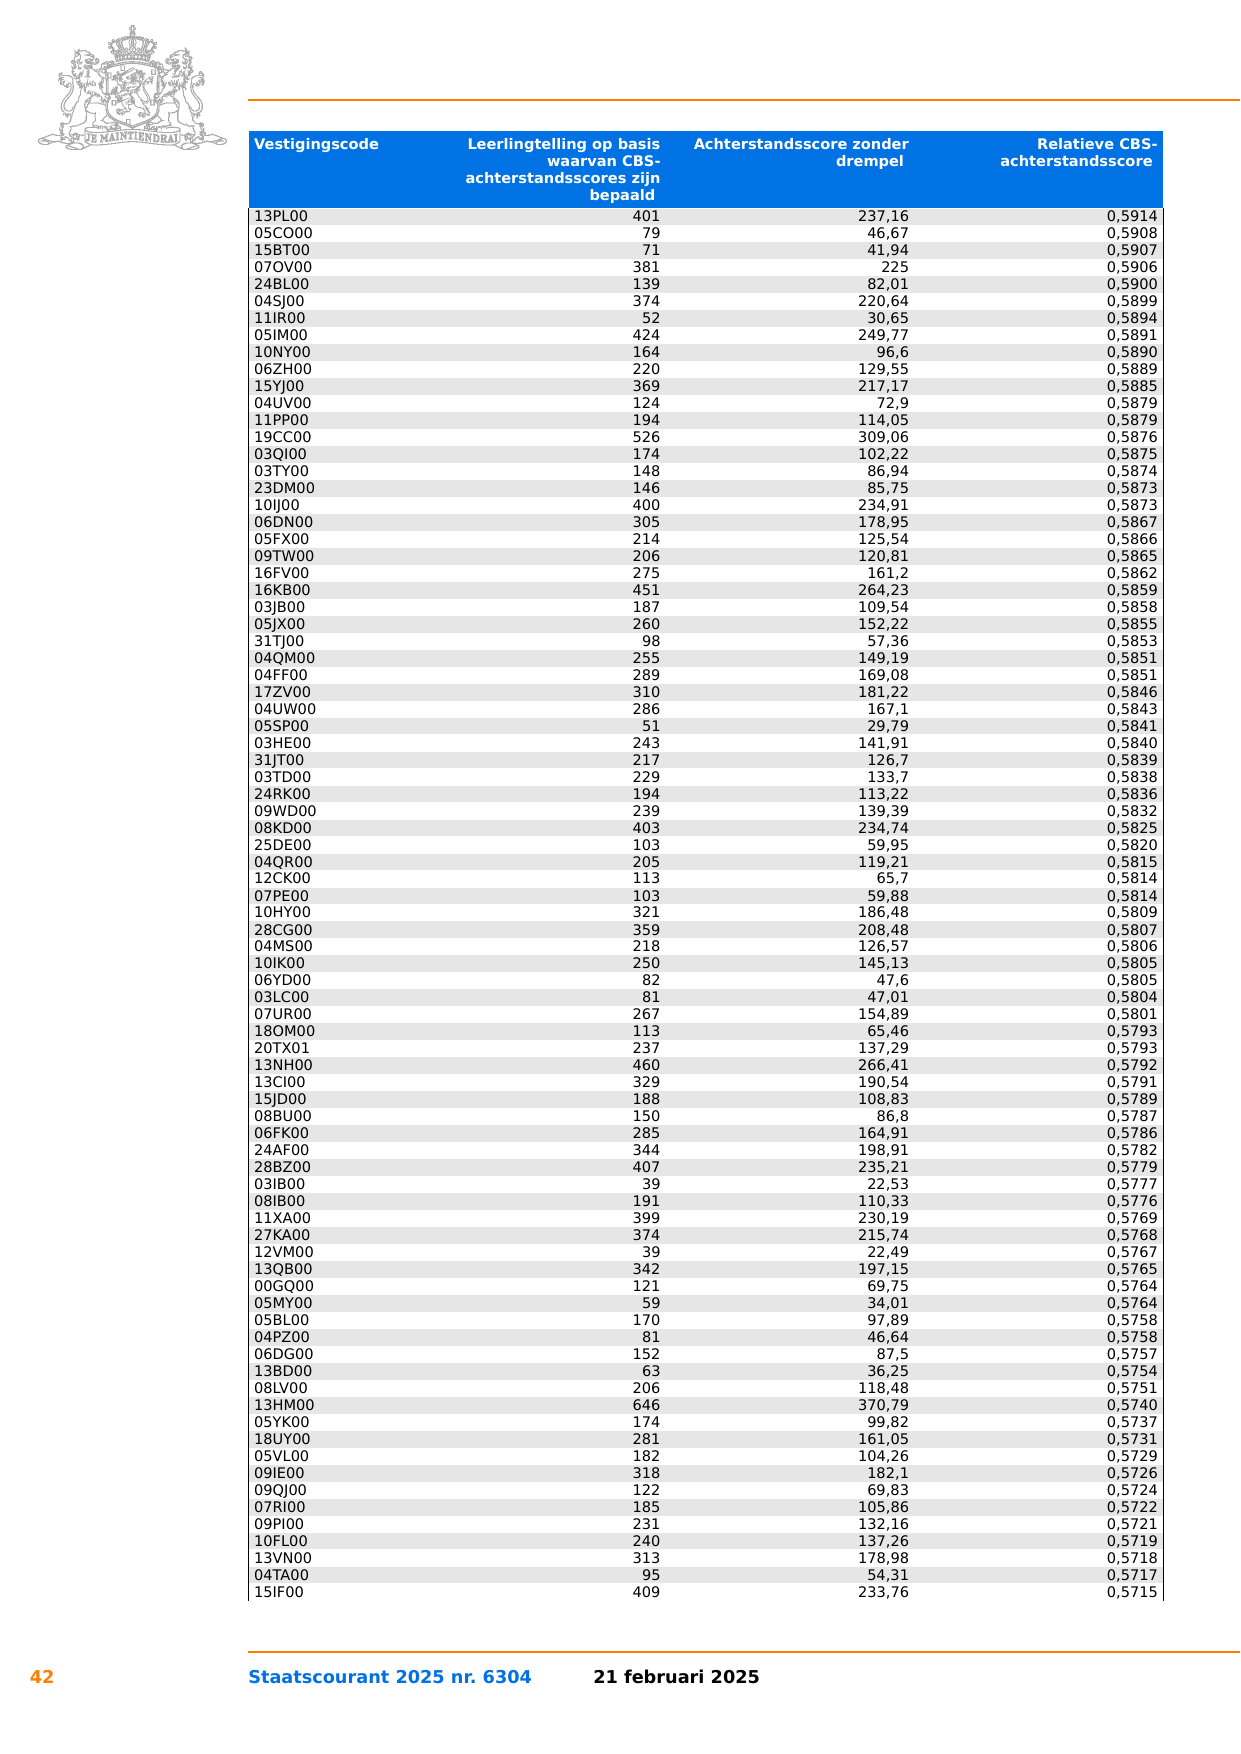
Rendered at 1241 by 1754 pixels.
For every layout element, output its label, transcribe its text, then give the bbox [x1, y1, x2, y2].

table_cell 400 [418, 497, 666, 514]
table_cell 05VL00 [249, 1448, 417, 1465]
table_cell 47,6 [666, 972, 915, 989]
table_cell 04SJ00 [249, 293, 417, 310]
table_cell 0,5787 [915, 1108, 1163, 1125]
table_cell 18UY00 [249, 1431, 417, 1448]
table_cell 161,05 [666, 1431, 915, 1448]
table_cell 126,57 [666, 938, 915, 955]
table_cell 0,5874 [915, 463, 1163, 480]
table_cell 0,5726 [915, 1465, 1163, 1482]
table_cell 31JT00 [249, 752, 417, 768]
table_header Achterstandsscore zonder drempel [666, 131, 915, 208]
table_cell 05FX00 [249, 531, 417, 548]
table_cell 29,79 [666, 718, 915, 734]
table_cell 0,5768 [915, 1227, 1163, 1244]
table_cell 07OV00 [249, 259, 417, 276]
table_cell 69,75 [666, 1278, 915, 1295]
table_cell 197,15 [666, 1261, 915, 1278]
table_cell 407 [418, 1159, 666, 1176]
table_cell 102,22 [666, 446, 915, 463]
table_cell 198,91 [666, 1142, 915, 1159]
table_cell 0,5729 [915, 1448, 1163, 1465]
table_cell 329 [418, 1074, 666, 1091]
table_cell 09PI00 [249, 1516, 417, 1533]
table_cell 113 [418, 1023, 666, 1040]
table_cell 41,94 [666, 242, 915, 259]
table_cell 05YK00 [249, 1414, 417, 1431]
table_cell 103 [418, 836, 666, 853]
table_cell 03TY00 [249, 463, 417, 480]
table_cell 374 [418, 293, 666, 310]
table_cell 65,7 [666, 870, 915, 887]
table_cell 0,5807 [915, 921, 1163, 938]
table_cell 0,5841 [915, 718, 1163, 734]
table_cell 39 [418, 1244, 666, 1261]
table_cell 0,5873 [915, 480, 1163, 497]
table_cell 275 [418, 565, 666, 582]
table_cell 57,36 [666, 633, 915, 650]
table_cell 266,41 [666, 1057, 915, 1074]
table_cell 182,1 [666, 1465, 915, 1482]
table_cell 99,82 [666, 1414, 915, 1431]
table_cell 59 [418, 1295, 666, 1312]
table_cell 0,5832 [915, 803, 1163, 819]
table_cell 190,54 [666, 1074, 915, 1091]
table_cell 342 [418, 1261, 666, 1278]
table_cell 81 [418, 989, 666, 1006]
table_cell 119,21 [666, 854, 915, 870]
table_cell 0,5758 [915, 1312, 1163, 1329]
table_cell 401 [418, 209, 666, 225]
table_cell 13BD00 [249, 1363, 417, 1380]
table_cell 169,08 [666, 667, 915, 684]
table_cell 15BT00 [249, 242, 417, 259]
table_cell 0,5851 [915, 667, 1163, 684]
table_cell 205 [418, 854, 666, 870]
table_cell 646 [418, 1397, 666, 1414]
table_cell 250 [418, 955, 666, 972]
table_cell 188 [418, 1091, 666, 1108]
table_cell 0,5792 [915, 1057, 1163, 1074]
table_cell 186,48 [666, 904, 915, 921]
table_cell 0,5806 [915, 938, 1163, 955]
table_cell 09IE00 [249, 1465, 417, 1482]
table_cell 0,5769 [915, 1210, 1163, 1227]
table_cell 359 [418, 921, 666, 938]
table_cell 370,79 [666, 1397, 915, 1414]
table_cell 237 [418, 1040, 666, 1057]
table_cell 139 [418, 276, 666, 293]
table_cell 104,26 [666, 1448, 915, 1465]
table_cell 0,5894 [915, 310, 1163, 327]
table_cell 137,26 [666, 1533, 915, 1549]
table_cell 0,5899 [915, 293, 1163, 310]
table_cell 267 [418, 1006, 666, 1023]
table_cell 06YD00 [249, 972, 417, 989]
table_cell 174 [418, 446, 666, 463]
table_cell 141,91 [666, 735, 915, 752]
table_cell 69,83 [666, 1482, 915, 1499]
table_cell 113,22 [666, 786, 915, 802]
table_cell 0,5717 [915, 1567, 1163, 1583]
table_cell 04QM00 [249, 650, 417, 667]
table_cell 0,5758 [915, 1329, 1163, 1346]
table_cell 403 [418, 820, 666, 836]
table_cell 0,5715 [915, 1584, 1163, 1601]
table_cell 122 [418, 1482, 666, 1499]
table_cell 28CG00 [249, 921, 417, 938]
table_cell 148 [418, 463, 666, 480]
table_cell 0,5718 [915, 1550, 1163, 1567]
table_cell 0,5731 [915, 1431, 1163, 1448]
table_cell 97,89 [666, 1312, 915, 1329]
table_cell 152 [418, 1346, 666, 1363]
table_cell 05BL00 [249, 1312, 417, 1329]
table_cell 321 [418, 904, 666, 921]
table_cell 03HE00 [249, 735, 417, 752]
table_cell 230,19 [666, 1210, 915, 1227]
table_cell 0,5805 [915, 955, 1163, 972]
table_cell 04PZ00 [249, 1329, 417, 1346]
table_cell 0,5791 [915, 1074, 1163, 1091]
table_cell 27KA00 [249, 1227, 417, 1244]
table_cell 04MS00 [249, 938, 417, 955]
table_cell 17ZV00 [249, 684, 417, 701]
table_cell 08LV00 [249, 1380, 417, 1397]
table_cell 234,91 [666, 497, 915, 514]
table_cell 0,5764 [915, 1278, 1163, 1295]
table_cell 46,64 [666, 1329, 915, 1346]
table_cell 03LC00 [249, 989, 417, 1006]
table_cell 120,81 [666, 548, 915, 565]
table_cell 260 [418, 616, 666, 633]
table_cell 04TA00 [249, 1567, 417, 1583]
table_cell 03JB00 [249, 599, 417, 616]
table_cell 10HY00 [249, 904, 417, 921]
table_cell 451 [418, 582, 666, 599]
table_cell 0,5779 [915, 1159, 1163, 1176]
table_cell 07PE00 [249, 888, 417, 904]
table_cell 114,05 [666, 412, 915, 429]
table_cell 191 [418, 1193, 666, 1210]
table_cell 243 [418, 735, 666, 752]
table_cell 0,5764 [915, 1295, 1163, 1312]
table_cell 15IF00 [249, 1584, 417, 1601]
table_cell 285 [418, 1125, 666, 1142]
table_cell 04UW00 [249, 701, 417, 718]
table_cell 181,22 [666, 684, 915, 701]
table_cell 54,31 [666, 1567, 915, 1583]
table_cell 15JD00 [249, 1091, 417, 1108]
table_cell 105,86 [666, 1499, 915, 1516]
table_cell 13PL00 [249, 209, 417, 225]
table_cell 85,75 [666, 480, 915, 497]
table_cell 30,65 [666, 310, 915, 327]
table_cell 399 [418, 1210, 666, 1227]
table_cell 194 [418, 412, 666, 429]
table_cell 0,5722 [915, 1499, 1163, 1516]
table_header Vestigingscode [249, 131, 417, 208]
table_cell 255 [418, 650, 666, 667]
table_cell 11IR00 [249, 310, 417, 327]
table_cell 28BZ00 [249, 1159, 417, 1176]
table_cell 05IM00 [249, 327, 417, 344]
table_cell 20TX01 [249, 1040, 417, 1057]
table_cell 152,22 [666, 616, 915, 633]
table_cell 344 [418, 1142, 666, 1159]
table_cell 0,5825 [915, 820, 1163, 836]
table_cell 0,5782 [915, 1142, 1163, 1159]
table_cell 16KB00 [249, 582, 417, 599]
table_cell 164,91 [666, 1125, 915, 1142]
table_cell 133,7 [666, 769, 915, 786]
table_cell 65,46 [666, 1023, 915, 1040]
table_cell 07RI00 [249, 1499, 417, 1516]
table_cell 129,55 [666, 361, 915, 378]
table_cell 19CC00 [249, 429, 417, 446]
table_cell 113 [418, 870, 666, 887]
table_cell 0,5786 [915, 1125, 1163, 1142]
table_cell 225 [666, 259, 915, 276]
table_cell 235,21 [666, 1159, 915, 1176]
table_cell 10NY00 [249, 344, 417, 361]
table_cell 0,5853 [915, 633, 1163, 650]
table_cell 264,23 [666, 582, 915, 599]
table_cell 0,5875 [915, 446, 1163, 463]
table_cell 137,29 [666, 1040, 915, 1057]
table_cell 82 [418, 972, 666, 989]
table_cell 05MY00 [249, 1295, 417, 1312]
table_cell 381 [418, 259, 666, 276]
table_cell 00GQ00 [249, 1278, 417, 1295]
table_cell 0,5767 [915, 1244, 1163, 1261]
table_cell 0,5843 [915, 701, 1163, 718]
table_cell 217 [418, 752, 666, 768]
table_cell 109,54 [666, 599, 915, 616]
table_cell 526 [418, 429, 666, 446]
table_cell 0,5865 [915, 548, 1163, 565]
table_cell 86,8 [666, 1108, 915, 1125]
table_cell 0,5814 [915, 870, 1163, 887]
table_cell 126,7 [666, 752, 915, 768]
table_cell 0,5908 [915, 225, 1163, 242]
table_cell 24RK00 [249, 786, 417, 802]
table_cell 194 [418, 786, 666, 802]
table_cell 06FK00 [249, 1125, 417, 1142]
table_cell 18OM00 [249, 1023, 417, 1040]
table_cell 0,5839 [915, 752, 1163, 768]
table_cell 25DE00 [249, 836, 417, 853]
table_cell 240 [418, 1533, 666, 1549]
table_cell 0,5814 [915, 888, 1163, 904]
table_cell 124 [418, 395, 666, 412]
table_cell 96,6 [666, 344, 915, 361]
table_cell 0,5740 [915, 1397, 1163, 1414]
table_cell 13CI00 [249, 1074, 417, 1091]
table_cell 0,5789 [915, 1091, 1163, 1108]
table_cell 110,33 [666, 1193, 915, 1210]
table_cell 174 [418, 1414, 666, 1431]
table_cell 150 [418, 1108, 666, 1125]
table_cell 121 [418, 1278, 666, 1295]
table_cell 0,5721 [915, 1516, 1163, 1533]
table_cell 31TJ00 [249, 633, 417, 650]
table_cell 0,5866 [915, 531, 1163, 548]
table_cell 369 [418, 378, 666, 395]
table_cell 08KD00 [249, 820, 417, 836]
table_cell 09QJ00 [249, 1482, 417, 1499]
table_cell 0,5820 [915, 836, 1163, 853]
table_cell 318 [418, 1465, 666, 1482]
table_cell 249,77 [666, 327, 915, 344]
table_cell 22,53 [666, 1176, 915, 1193]
table_cell 0,5793 [915, 1023, 1163, 1040]
table_cell 214 [418, 531, 666, 548]
table_cell 239 [418, 803, 666, 819]
table_cell 86,94 [666, 463, 915, 480]
table_cell 07UR00 [249, 1006, 417, 1023]
table_cell 231 [418, 1516, 666, 1533]
table_cell 39 [418, 1176, 666, 1193]
table_cell 0,5859 [915, 582, 1163, 599]
table_cell 03IB00 [249, 1176, 417, 1193]
table_cell 178,98 [666, 1550, 915, 1567]
table_cell 309,06 [666, 429, 915, 446]
table_cell 13NH00 [249, 1057, 417, 1074]
table_cell 98 [418, 633, 666, 650]
table_cell 0,5793 [915, 1040, 1163, 1057]
table_cell 05JX00 [249, 616, 417, 633]
table_cell 36,25 [666, 1363, 915, 1380]
table_cell 03TD00 [249, 769, 417, 786]
table_cell 460 [418, 1057, 666, 1074]
table_cell 47,01 [666, 989, 915, 1006]
picture [38, 25, 227, 150]
table_cell 0,5724 [915, 1482, 1163, 1499]
table_cell 233,76 [666, 1584, 915, 1601]
table_cell 0,5873 [915, 497, 1163, 514]
table_header Relatieve CBS-achterstandsscore [915, 131, 1163, 208]
table_cell 0,5858 [915, 599, 1163, 616]
table_cell 149,19 [666, 650, 915, 667]
table_cell 87,5 [666, 1346, 915, 1363]
table_cell 215,74 [666, 1227, 915, 1244]
table_cell 13QB00 [249, 1261, 417, 1278]
table_cell 82,01 [666, 276, 915, 293]
table_cell 81 [418, 1329, 666, 1346]
table_cell 218 [418, 938, 666, 955]
table_cell 46,67 [666, 225, 915, 242]
table_cell 289 [418, 667, 666, 684]
table_cell 187 [418, 599, 666, 616]
table_cell 04UV00 [249, 395, 417, 412]
table_cell 0,5907 [915, 242, 1163, 259]
table_cell 0,5757 [915, 1346, 1163, 1363]
table_cell 79 [418, 225, 666, 242]
table_cell 313 [418, 1550, 666, 1567]
table_cell 310 [418, 684, 666, 701]
table_cell 04FF00 [249, 667, 417, 684]
table_cell 0,5765 [915, 1261, 1163, 1278]
table_cell 11PP00 [249, 412, 417, 429]
table_cell 72,9 [666, 395, 915, 412]
table_cell 0,5879 [915, 395, 1163, 412]
table_cell 59,95 [666, 836, 915, 853]
table_cell 424 [418, 327, 666, 344]
table_cell 0,5776 [915, 1193, 1163, 1210]
table_cell 52 [418, 310, 666, 327]
table_cell 24AF00 [249, 1142, 417, 1159]
table_cell 03QI00 [249, 446, 417, 463]
table_cell 0,5809 [915, 904, 1163, 921]
table_cell 0,5879 [915, 412, 1163, 429]
table_cell 229 [418, 769, 666, 786]
table_cell 118,48 [666, 1380, 915, 1397]
table_cell 51 [418, 718, 666, 734]
table_cell 0,5900 [915, 276, 1163, 293]
table_cell 164 [418, 344, 666, 361]
table_cell 208,48 [666, 921, 915, 938]
table_cell 0,5914 [915, 209, 1163, 225]
table_cell 10IJ00 [249, 497, 417, 514]
table_cell 0,5890 [915, 344, 1163, 361]
table_cell 06DN00 [249, 514, 417, 531]
table_cell 13VN00 [249, 1550, 417, 1567]
table_cell 34,01 [666, 1295, 915, 1312]
table_cell 10IK00 [249, 955, 417, 972]
table_cell 185 [418, 1499, 666, 1516]
table_cell 103 [418, 888, 666, 904]
table_cell 05SP00 [249, 718, 417, 734]
table_cell 06ZH00 [249, 361, 417, 378]
table_cell 05CO00 [249, 225, 417, 242]
table_cell 0,5801 [915, 1006, 1163, 1023]
table_cell 0,5855 [915, 616, 1163, 633]
table_cell 161,2 [666, 565, 915, 582]
table_cell 0,5846 [915, 684, 1163, 701]
table_cell 0,5804 [915, 989, 1163, 1006]
table_cell 13HM00 [249, 1397, 417, 1414]
table_cell 305 [418, 514, 666, 531]
table_cell 0,5906 [915, 259, 1163, 276]
table_cell 0,5851 [915, 650, 1163, 667]
table_cell 0,5719 [915, 1533, 1163, 1549]
table_cell 132,16 [666, 1516, 915, 1533]
table_cell 11XA00 [249, 1210, 417, 1227]
table_cell 71 [418, 242, 666, 259]
table_cell 125,54 [666, 531, 915, 548]
table_cell 0,5751 [915, 1380, 1163, 1397]
table_header Leerlingtelling op basis waarvan CBS-achterstandsscores zijn bepaald [418, 131, 666, 208]
table_cell 12VM00 [249, 1244, 417, 1261]
table_cell 22,49 [666, 1244, 915, 1261]
table_cell 0,5891 [915, 327, 1163, 344]
table_cell 182 [418, 1448, 666, 1465]
table_cell 145,13 [666, 955, 915, 972]
table_cell 0,5885 [915, 378, 1163, 395]
table_cell 59,88 [666, 888, 915, 904]
table_cell 220,64 [666, 293, 915, 310]
table_cell 234,74 [666, 820, 915, 836]
table_cell 08BU00 [249, 1108, 417, 1125]
table_cell 286 [418, 701, 666, 718]
table_cell 0,5876 [915, 429, 1163, 446]
table_cell 04QR00 [249, 854, 417, 870]
table_cell 206 [418, 1380, 666, 1397]
table_cell 10FL00 [249, 1533, 417, 1549]
table_cell 0,5805 [915, 972, 1163, 989]
table_cell 108,83 [666, 1091, 915, 1108]
table_cell 23DM00 [249, 480, 417, 497]
table_cell 409 [418, 1584, 666, 1601]
table_cell 217,17 [666, 378, 915, 395]
table_cell 139,39 [666, 803, 915, 819]
table_cell 06DG00 [249, 1346, 417, 1363]
table_cell 0,5867 [915, 514, 1163, 531]
table_cell 0,5737 [915, 1414, 1163, 1431]
table_cell 08IB00 [249, 1193, 417, 1210]
table_cell 09WD00 [249, 803, 417, 819]
table_cell 0,5889 [915, 361, 1163, 378]
table_cell 220 [418, 361, 666, 378]
table_cell 167,1 [666, 701, 915, 718]
table_cell 170 [418, 1312, 666, 1329]
table_cell 12CK00 [249, 870, 417, 887]
table_cell 0,5836 [915, 786, 1163, 802]
table_cell 0,5838 [915, 769, 1163, 786]
table_cell 154,89 [666, 1006, 915, 1023]
table_cell 374 [418, 1227, 666, 1244]
table_cell 09TW00 [249, 548, 417, 565]
table_cell 237,16 [666, 209, 915, 225]
table_cell 15YJ00 [249, 378, 417, 395]
table_cell 0,5840 [915, 735, 1163, 752]
table_cell 206 [418, 548, 666, 565]
table_cell 16FV00 [249, 565, 417, 582]
table_cell 95 [418, 1567, 666, 1583]
table_cell 0,5754 [915, 1363, 1163, 1380]
table_cell 281 [418, 1431, 666, 1448]
table_cell 146 [418, 480, 666, 497]
table_cell 63 [418, 1363, 666, 1380]
table_cell 178,95 [666, 514, 915, 531]
table_cell 24BL00 [249, 276, 417, 293]
table_cell 0,5777 [915, 1176, 1163, 1193]
table_cell 0,5815 [915, 854, 1163, 870]
table_cell 0,5862 [915, 565, 1163, 582]
